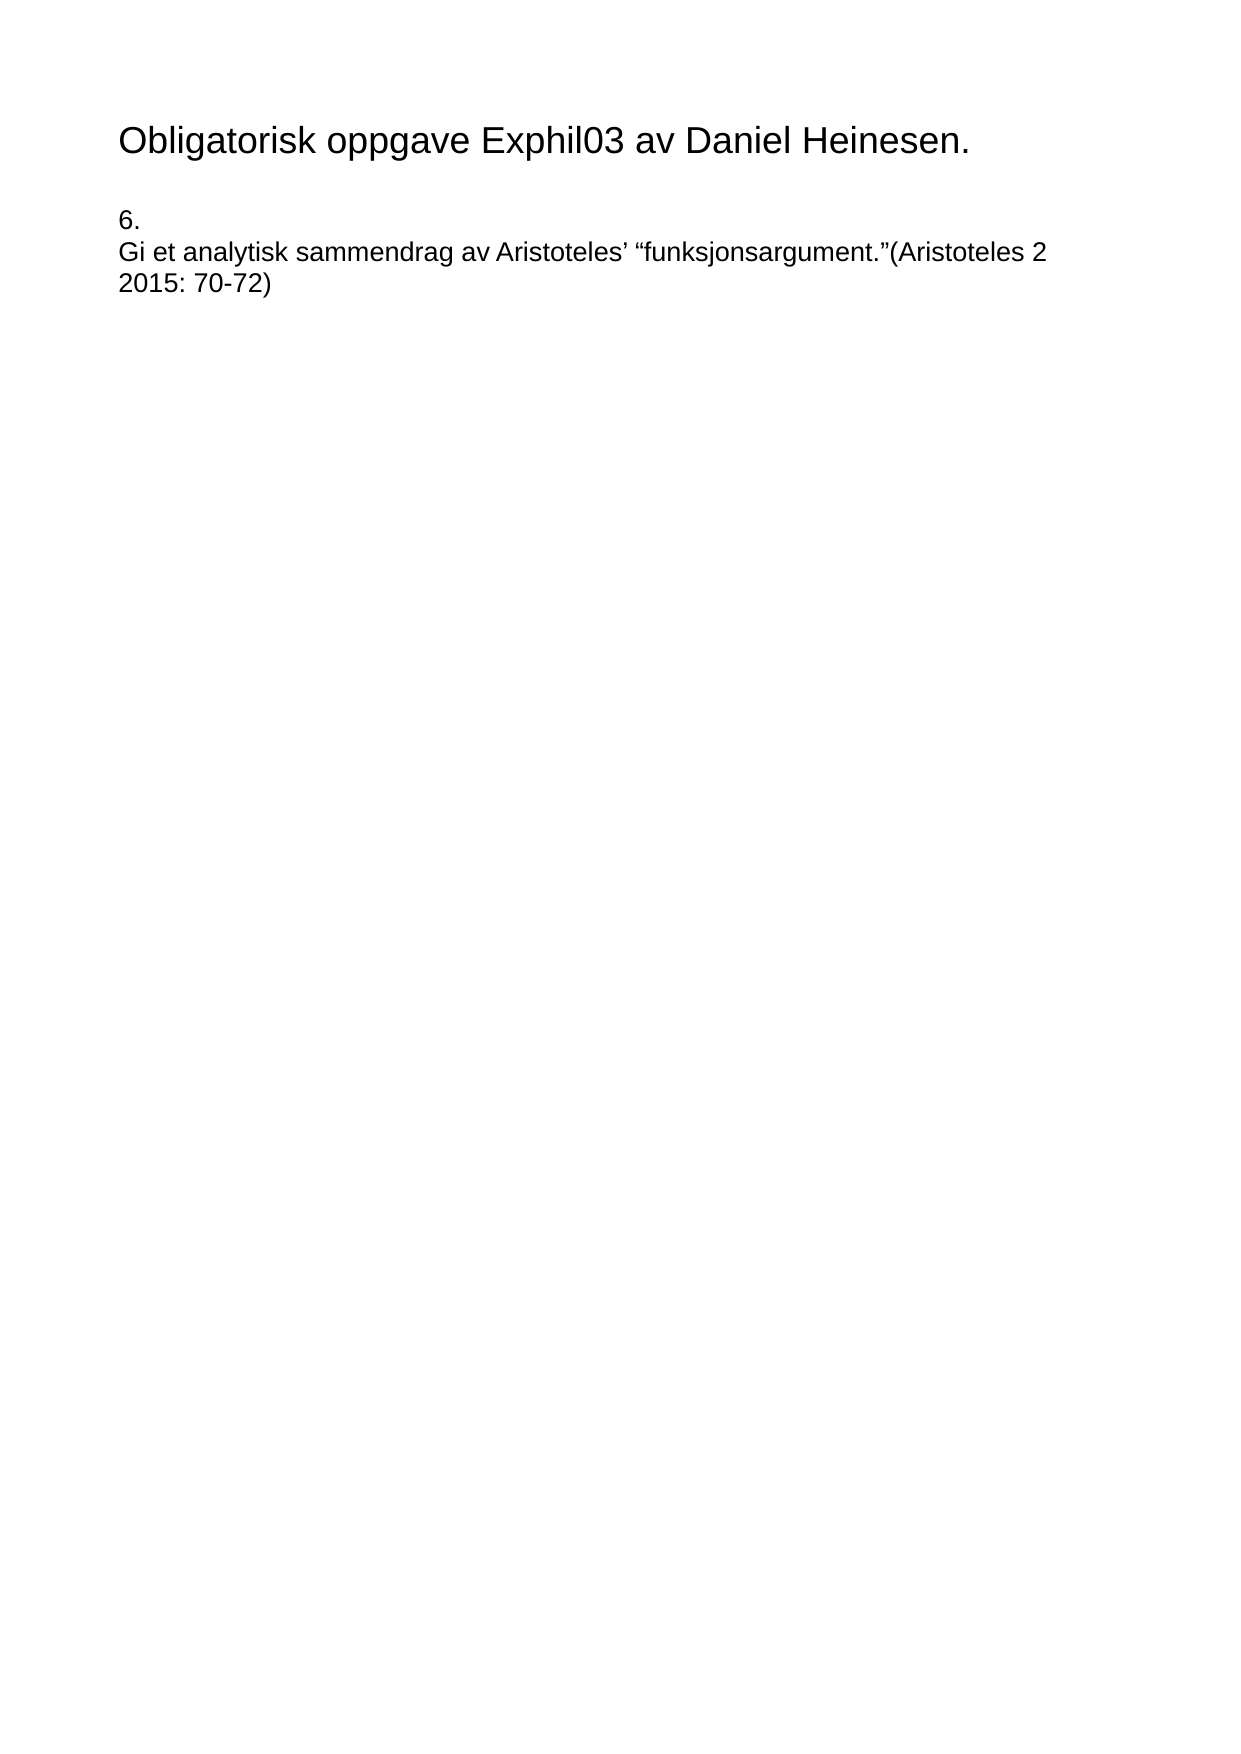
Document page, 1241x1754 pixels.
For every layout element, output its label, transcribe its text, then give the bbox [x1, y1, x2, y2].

text 6. [118, 204, 1122, 236]
text Obligatorisk oppgave Exphil03 av Daniel Heinesen. [118, 118, 1122, 161]
text Gi et analytisk sammendrag av Aristoteles’ “funksjonsargument.”(Aristoteles 2 2015: 70-72) [118, 236, 1122, 298]
